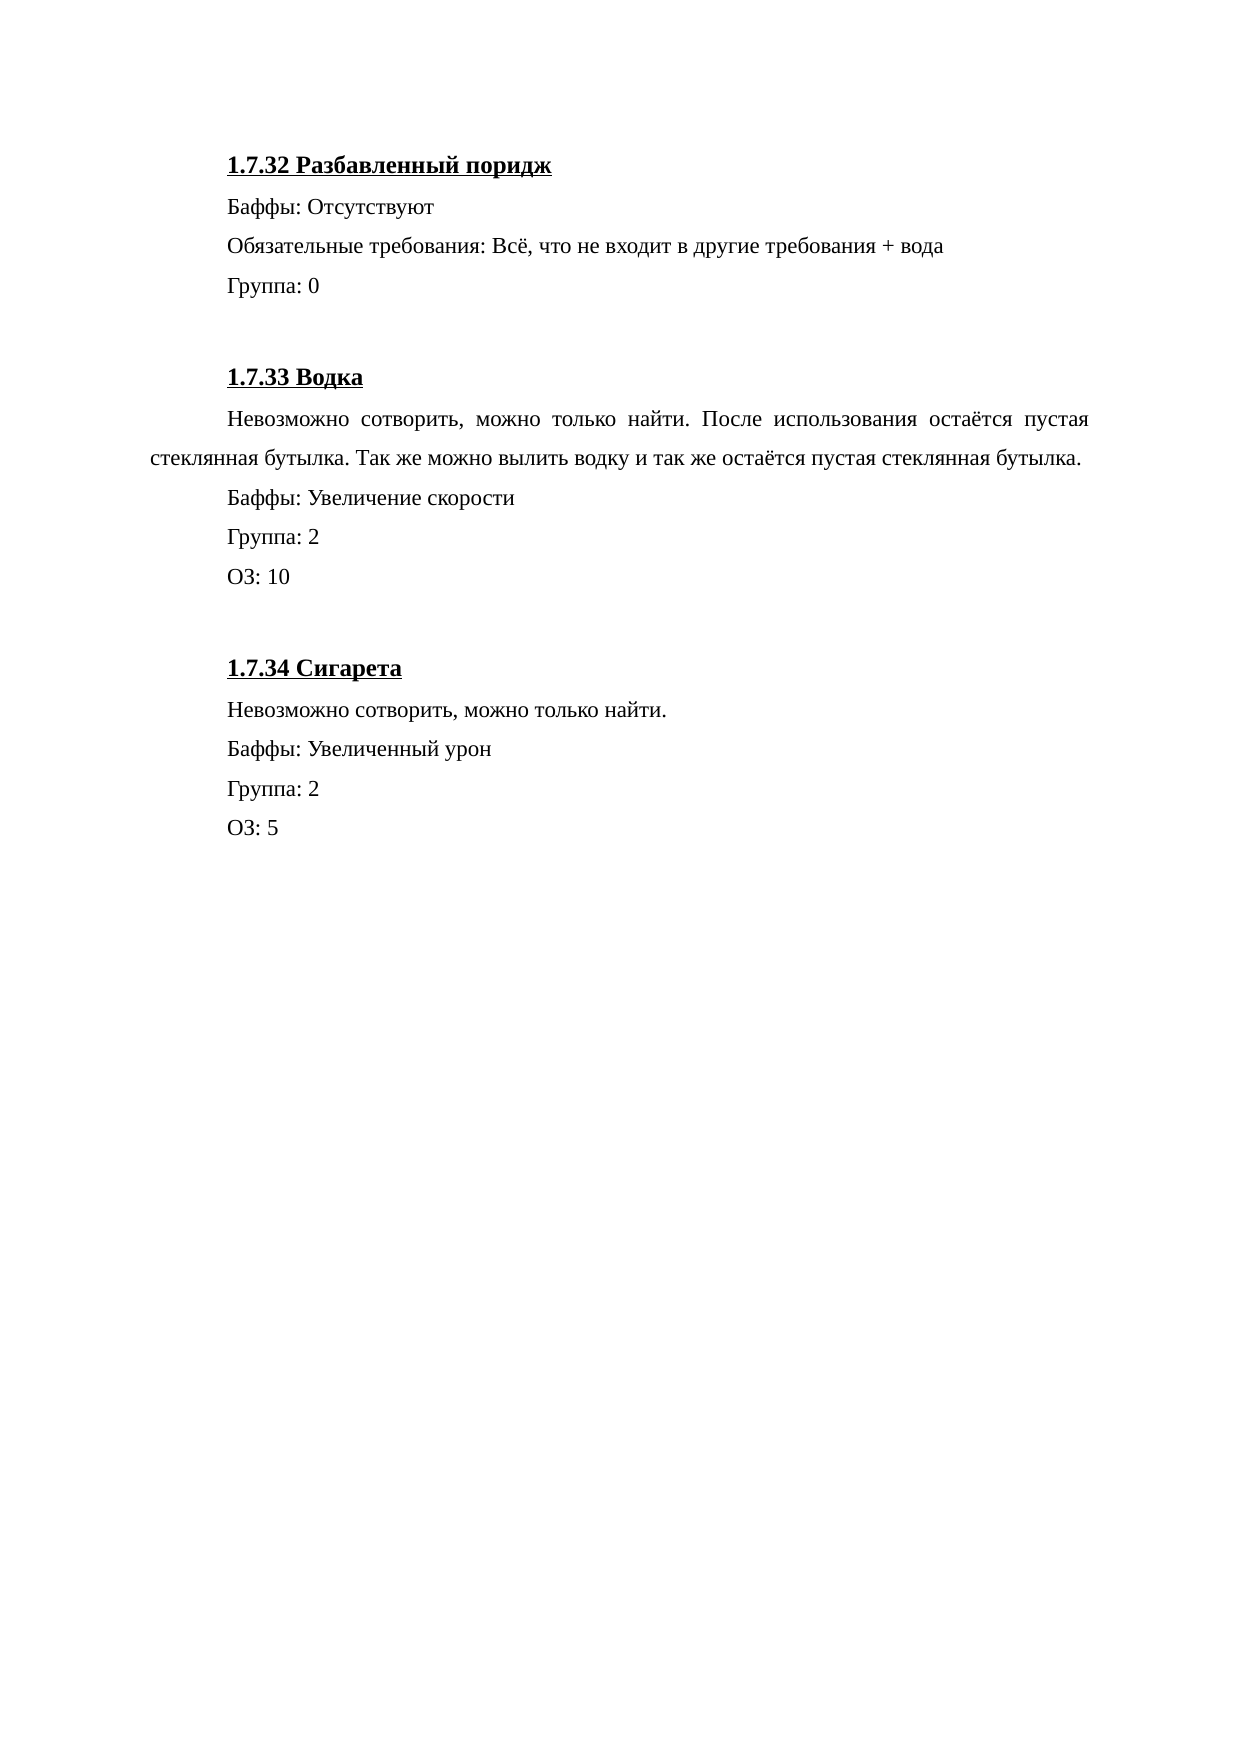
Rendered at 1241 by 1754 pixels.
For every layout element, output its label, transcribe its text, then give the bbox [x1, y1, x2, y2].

text Баффы: Отсутствуют [150, 193, 1090, 219]
text Невозможно сотворить, можно только найти. После использования остаётся пустая стеклянная бутылка. Так же можно вылить водку и так же остаётся пустая стеклянная бутылка. [150, 405, 1090, 471]
text ОЗ: 10 [150, 563, 1090, 589]
text 1.7.33 Водка [150, 362, 1090, 391]
text Группа: 2 [150, 775, 1090, 801]
text Группа: 2 [150, 523, 1090, 550]
text Невозможно сотворить, можно только найти. [150, 696, 1090, 722]
text 1.7.34 Сигарета [150, 653, 1090, 681]
text Баффы: Увеличение скорости [150, 484, 1090, 510]
text Группа: 0 [150, 272, 1090, 298]
text Баффы: Увеличенный урон [150, 735, 1090, 762]
text 1.7.32 Разбавленный поридж [150, 150, 1090, 179]
text ОЗ: 5 [150, 814, 1090, 841]
text Обязательные требования: Всё, что не входит в другие требования + вода [150, 233, 1090, 259]
